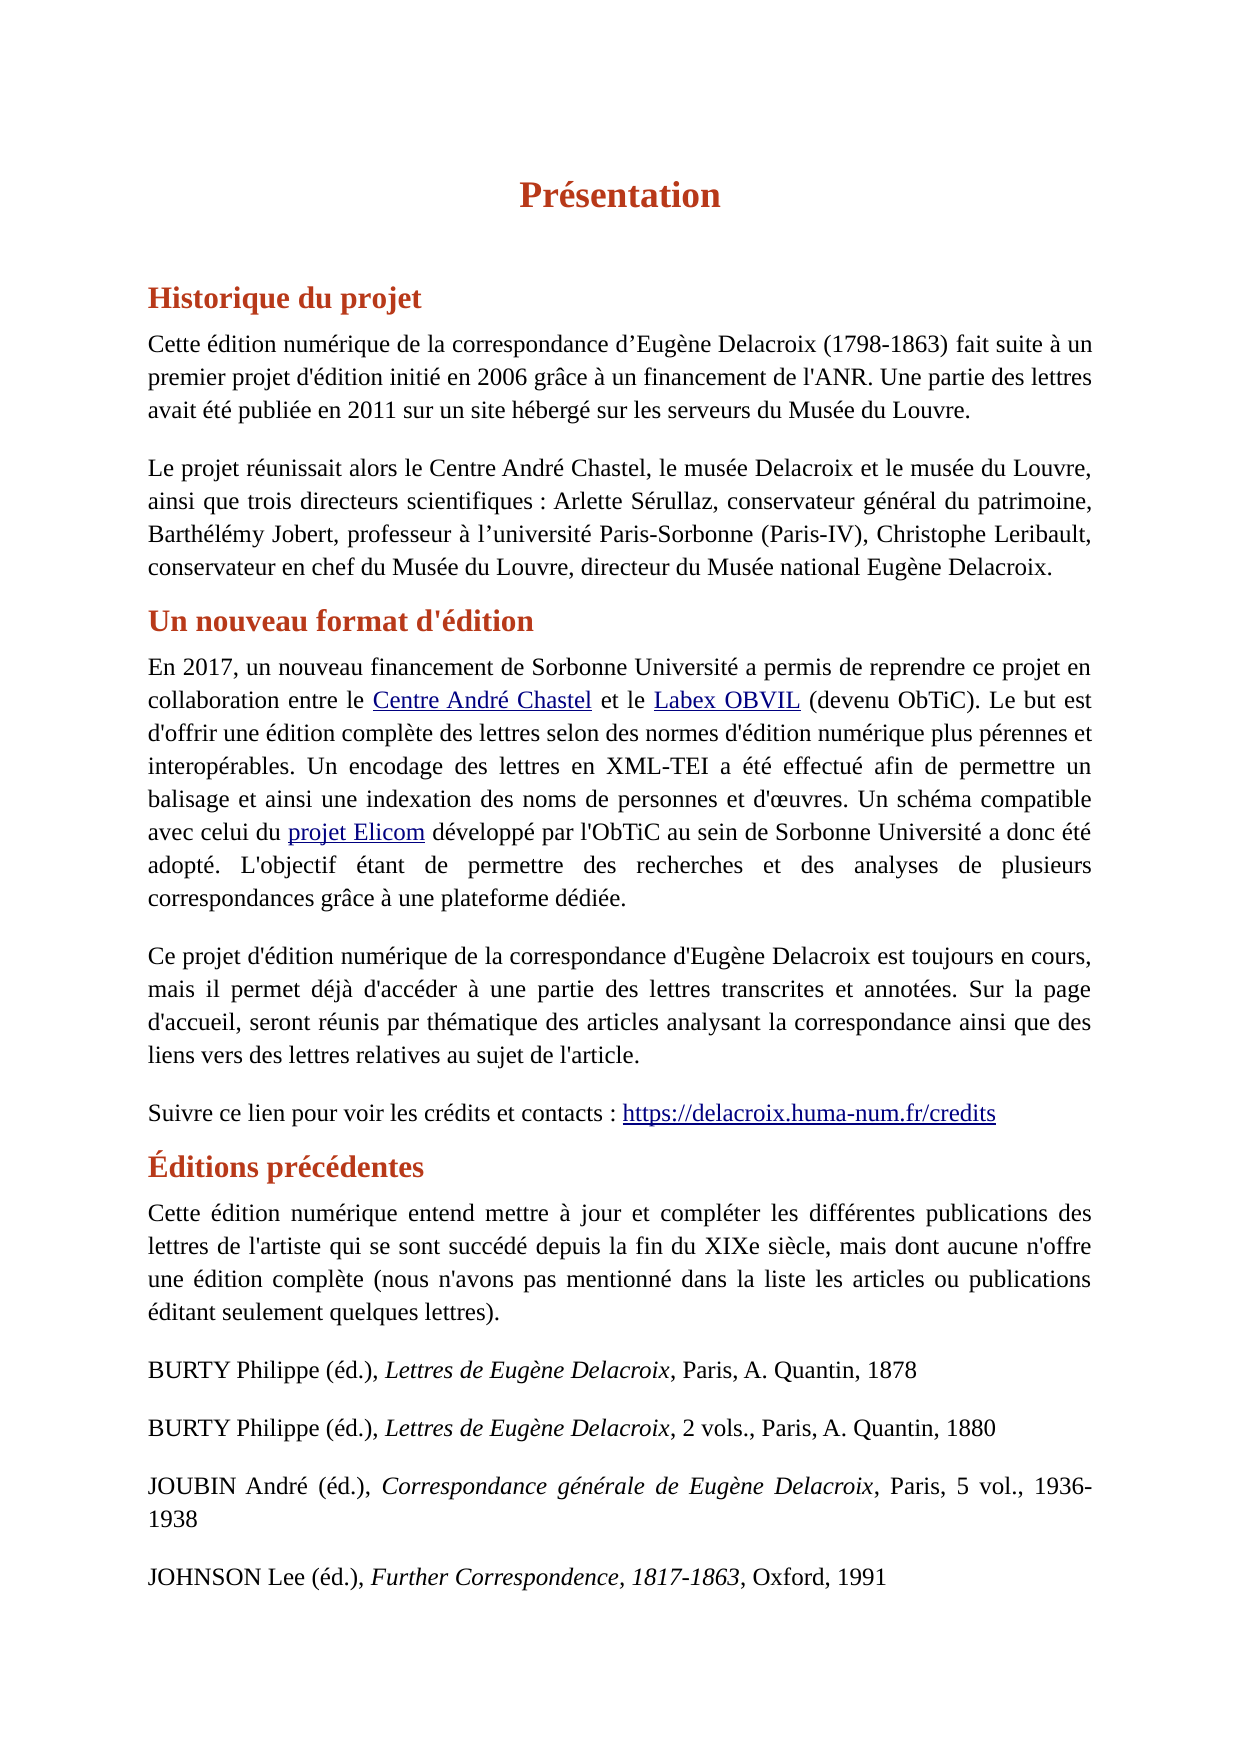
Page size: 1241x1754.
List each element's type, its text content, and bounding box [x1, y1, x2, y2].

text BURTY Philippe (éd.), Lettres de Eugène Delacroix, Paris, A. Quantin, 1878 [148, 1355, 1093, 1383]
subtitle Un nouveau format d'édition [148, 602, 1093, 638]
text Ce projet d'édition numérique de la correspondance d'Eugène Delacroix est toujours en cours, mais il permet déjà d'accéder à une partie des lettres transcrites et annotées. Sur la page d'accueil, seront réunis par thématique des articles analysant la correspondance ainsi que des liens vers des lettres relatives au sujet de l'article. [148, 941, 1093, 1069]
text BURTY Philippe (éd.), Lettres de Eugène Delacroix, 2 vols., Paris, A. Quantin, 1880 [148, 1413, 1093, 1442]
text Suivre ce lien pour voir les crédits et contacts : https://delacroix.huma-num.fr/credits [148, 1098, 1093, 1127]
text JOUBIN André (éd.), Correspondance générale de Eugène Delacroix, Paris, 5 vol., 1936-1938 [148, 1471, 1093, 1533]
text Cette édition numérique entend mettre à jour et compléter les différentes publications des lettres de l'artiste qui se sont succédé depuis la fin du XIXe siècle, mais dont aucune n'offre une édition complète (nous n'avons pas mentionné dans la liste les articles ou publications éditant seulement quelques lettres). [148, 1198, 1093, 1326]
text En 2017, un nouveau financement de Sorbonne Université a permis de reprendre ce projet en collaboration entre le Centre André Chastel et le Labex OBVIL (devenu ObTiC). Le but est d'offrir une édition complète des lettres selon des normes d'édition numérique plus pérennes et interopérables. Un encodage des lettres en XML-TEI a été effectué afin de permettre un balisage et ainsi une indexation des noms de personnes et d'œuvres. Un schéma compatible avec celui du projet Elicom développé par l'ObTiC au sein de Sorbonne Université a donc été adopté. L'objectif étant de permettre des recherches et des analyses de plusieurs correspondances grâce à une plateforme dédiée. [148, 652, 1093, 912]
subtitle Éditions précédentes [148, 1148, 1093, 1184]
subtitle Présentation [148, 173, 1093, 216]
text Cette édition numérique de la correspondance d’Eugène Delacroix (1798-1863) fait suite à un premier projet d'édition initié en 2006 grâce à un financement de l'ANR. Une partie des lettres avait été publiée en 2011 sur un site hébergé sur les serveurs du Musée du Louvre. [148, 329, 1093, 424]
text JOHNSON Lee (éd.), Further Correspondence, 1817-1863, Oxford, 1991 [148, 1562, 1093, 1591]
subtitle Historique du projet [148, 279, 1093, 316]
text Le projet réunissait alors le Centre André Chastel, le musée Delacroix et le musée du Louvre, ainsi que trois directeurs scientifiques : Arlette Sérullaz, conservateur général du patrimoine, Barthélémy Jobert, professeur à l’université Paris-Sorbonne (Paris-IV), Christophe Leribault, conservateur en chef du Musée du Louvre, directeur du Musée national Eugène Delacroix. [148, 453, 1093, 581]
